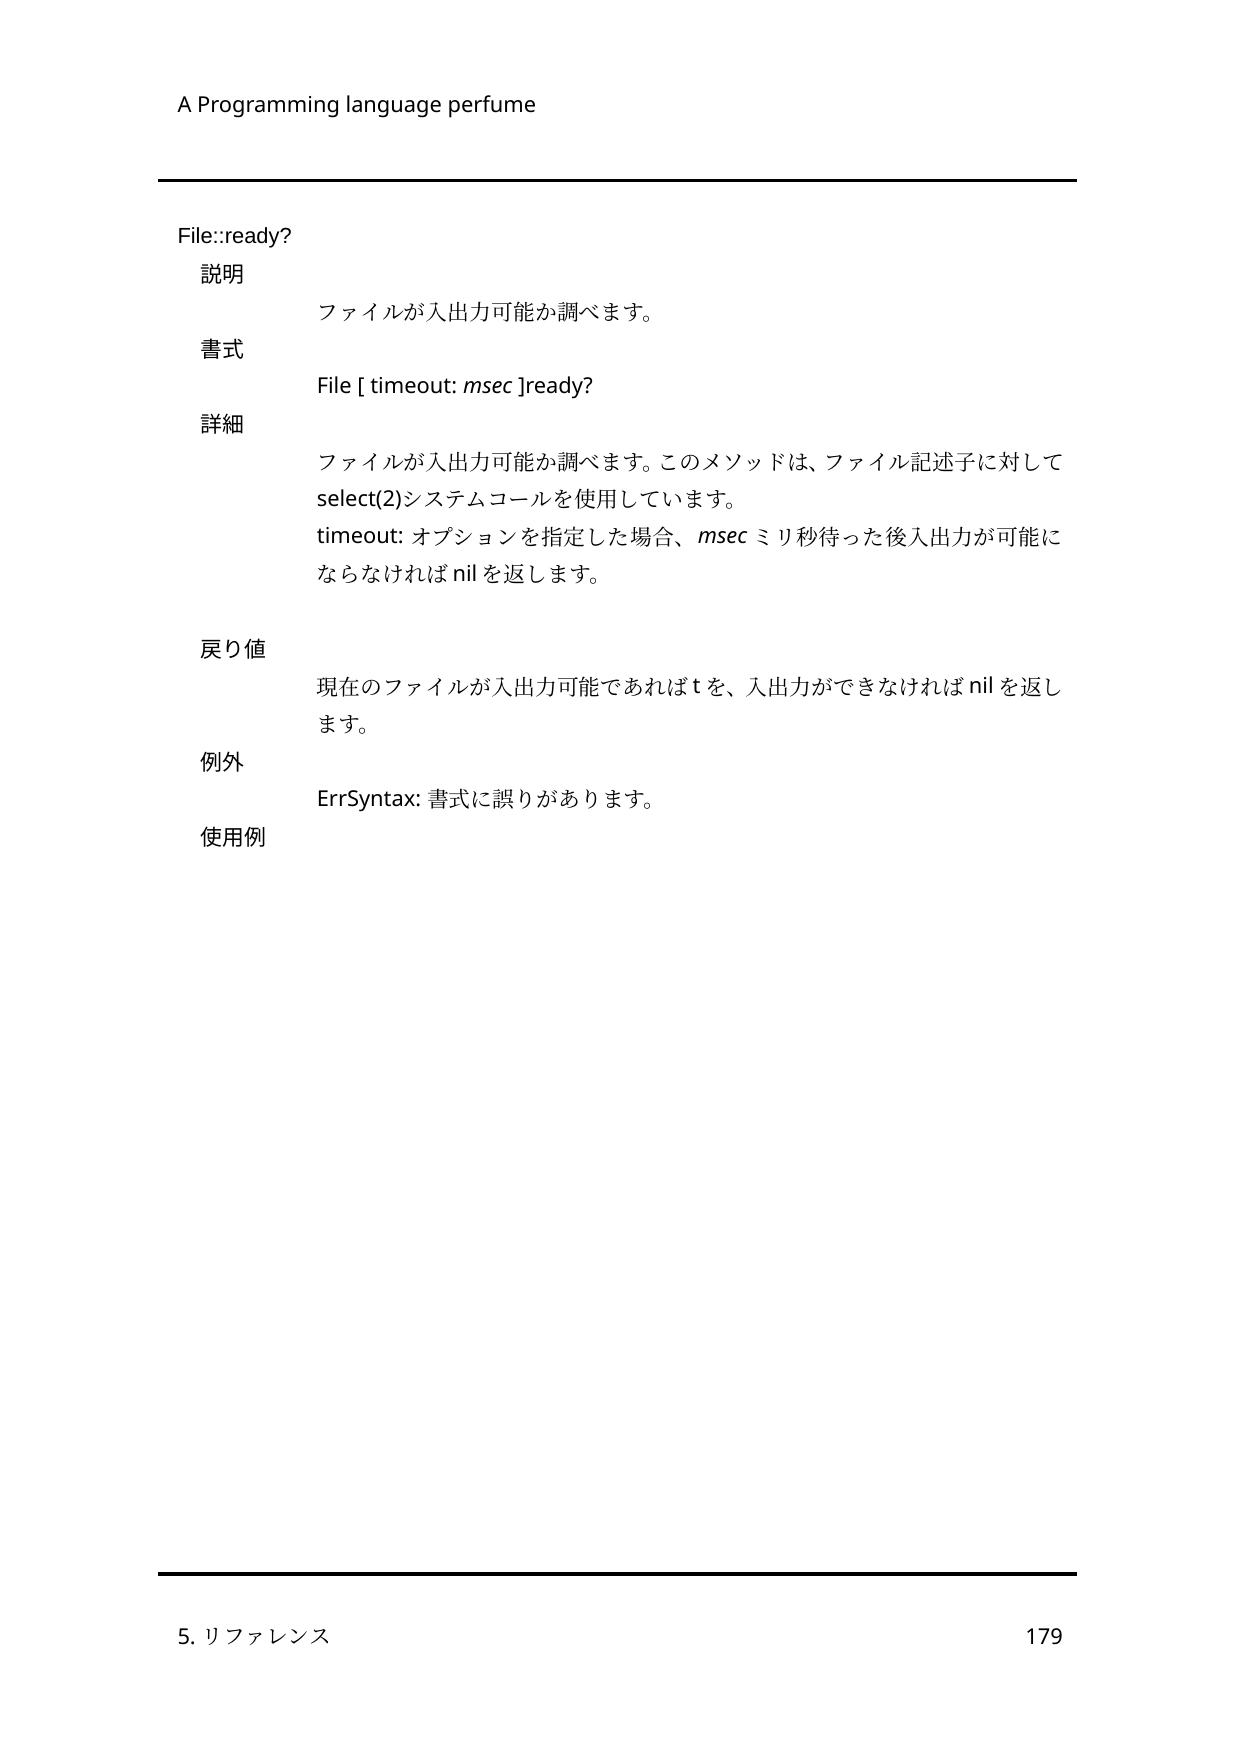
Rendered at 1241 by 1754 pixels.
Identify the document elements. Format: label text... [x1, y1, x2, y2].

table_cell 使用例 [200, 817, 317, 892]
subtitle File::ready? [177, 217, 1063, 254]
table_cell 現在のファイルが入出力可能であればtを、入出力ができなければnilを返します。 [317, 604, 1063, 742]
table_cell 戻り値 [200, 604, 317, 742]
table_cell ErrSyntax: 書式に誤りがあります。 [317, 742, 1063, 817]
table_header 説明 [200, 254, 317, 329]
table_cell ファイルが入出力可能か調べます。このメソッドは、ファイル記述子に対してselect(2)システムコールを使用しています。 timeout: オプションを指定した場合、msecミリ秒待った後入出力が可能にならなければnilを返します。 [317, 404, 1063, 604]
table_cell 詳細 [200, 404, 317, 604]
table_cell 例外 [200, 742, 317, 817]
table_cell File [ timeout: msec ]ready? [317, 329, 1063, 404]
table_cell [317, 817, 1063, 892]
table_header ファイルが入出力可能か調べます。 [317, 254, 1063, 329]
table_cell 書式 [200, 329, 317, 404]
